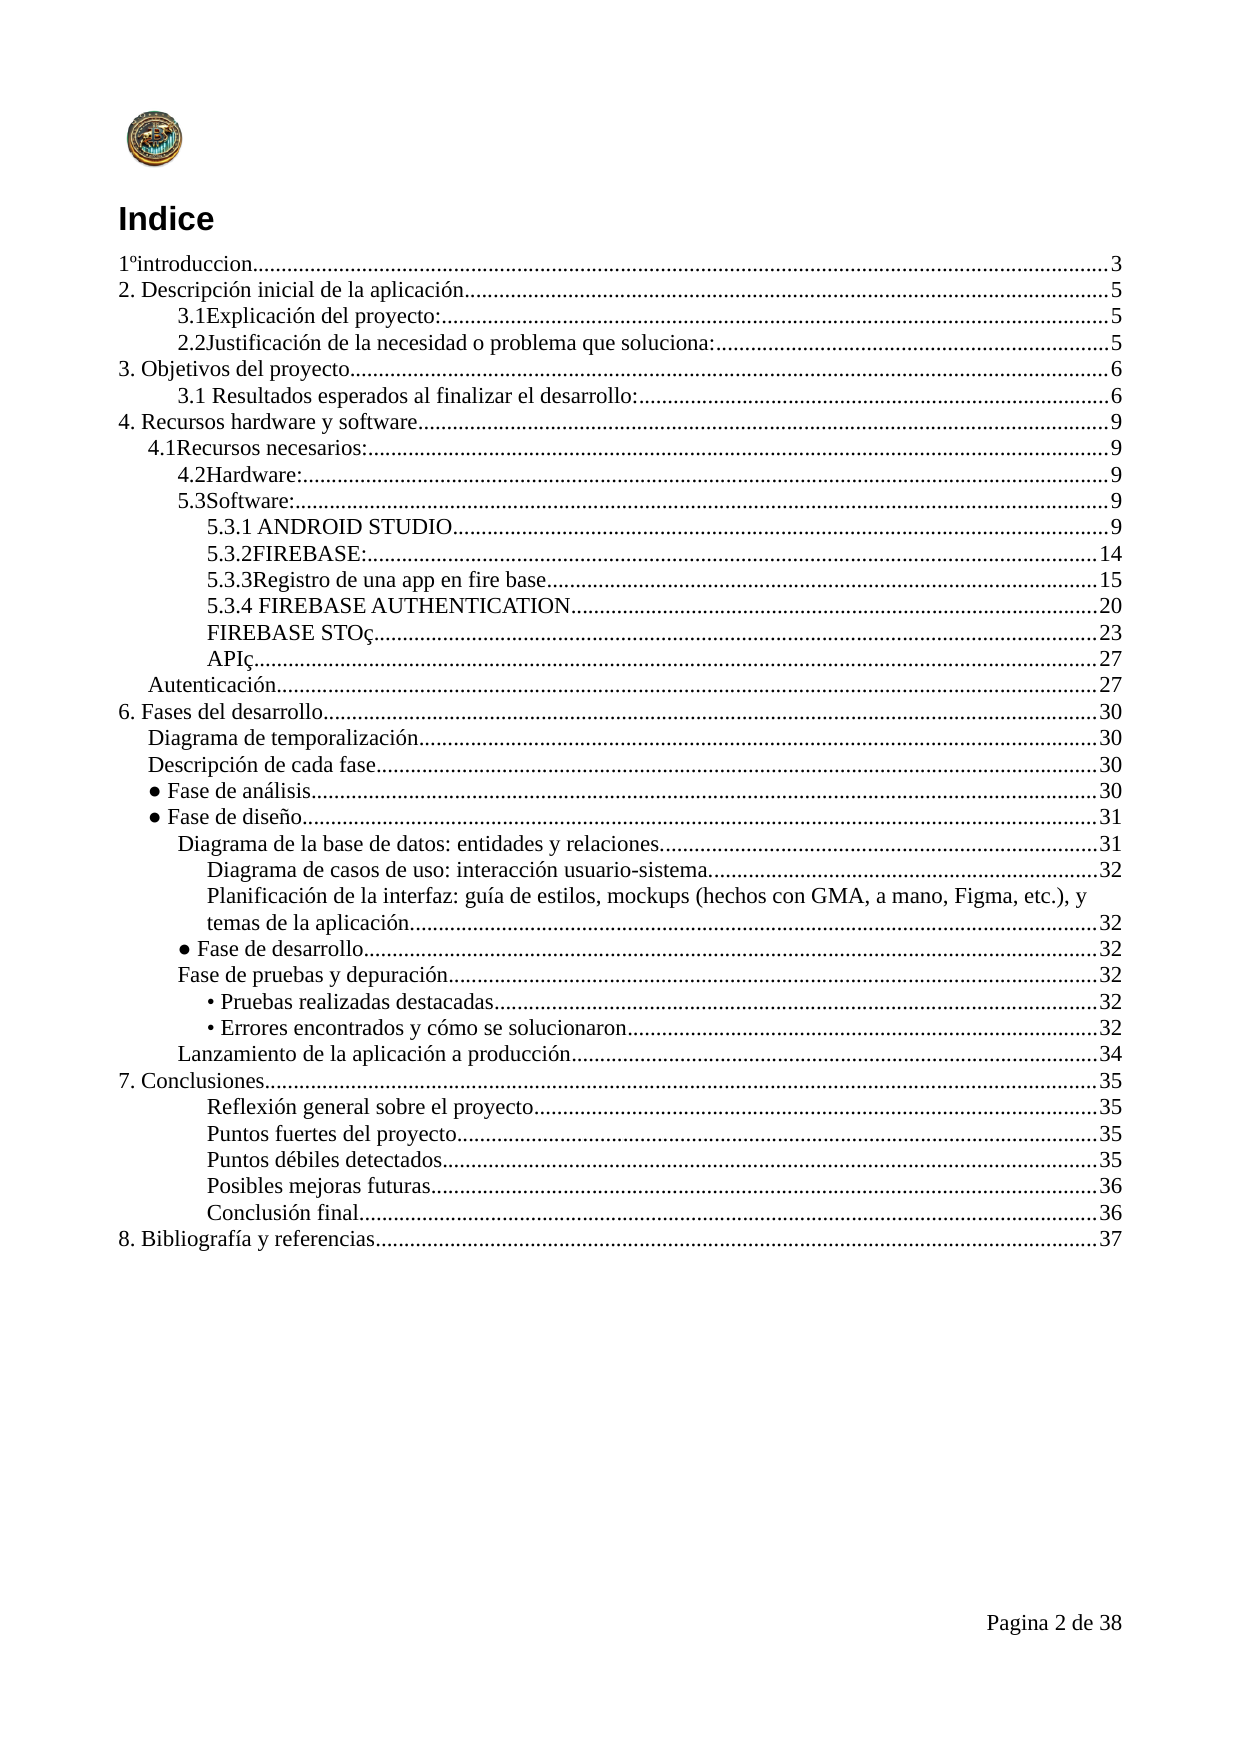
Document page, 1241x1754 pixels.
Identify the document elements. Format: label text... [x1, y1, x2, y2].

text FIREBASE STOç 23 [207, 619, 1122, 645]
subtitle Indice [118, 199, 1122, 237]
text 4. Recursos hardware y software 9 [118, 408, 1122, 434]
text APIç 27 [207, 645, 1122, 672]
text Fase de pruebas y depuración 32 [177, 961, 1122, 988]
text 2.2Justificación de la necesidad o problema que soluciona: 5 [177, 329, 1122, 355]
text Puntos fuertes del proyecto 35 [207, 1119, 1122, 1146]
picture [124, 108, 184, 168]
text Autenticación 27 [148, 672, 1122, 698]
text 5.3.1 ANDROID STUDIO 9 [207, 513, 1122, 540]
text Diagrama de casos de uso: interacción usuario-sistema. 32 [207, 856, 1122, 882]
text Puntos débiles detectados 35 [207, 1146, 1122, 1172]
text 5.3Software: 9 [177, 487, 1122, 513]
text Descripción de cada fase 30 [148, 751, 1122, 777]
text ● Fase de diseño 31 [148, 803, 1122, 830]
text 3.1 Resultados esperados al finalizar el desarrollo: 6 [177, 382, 1122, 408]
text 5.3.2FIREBASE: 14 [207, 540, 1122, 566]
text 7. Conclusiones 35 [118, 1067, 1122, 1093]
text Conclusión final 36 [207, 1199, 1122, 1225]
text ● Fase de desarrollo 32 [177, 935, 1122, 961]
text • Errores encontrados y cómo se solucionaron 32 [207, 1014, 1122, 1041]
text 5.3.4 FIREBASE AUTHENTICATION 20 [207, 592, 1122, 619]
text Posibles mejoras futuras 36 [207, 1172, 1122, 1199]
text 6. Fases del desarrollo 30 [118, 698, 1122, 724]
text 2. Descripción inicial de la aplicación 5 [118, 276, 1122, 303]
text 5.3.3Registro de una app en fire base 15 [207, 566, 1122, 592]
text 4.1Recursos necesarios: 9 [148, 434, 1122, 461]
text 1ºintroduccion 3 [118, 250, 1122, 276]
text Diagrama de la base de datos: entidades y relaciones. 31 [177, 830, 1122, 856]
text 3. Objetivos del proyecto 6 [118, 355, 1122, 382]
text Planificación de la interfaz: guía de estilos, mockups (hechos con GMA, a mano, Figma, etc.), y temas de la aplicación. 32 [207, 882, 1122, 935]
text Diagrama de temporalización 30 [148, 724, 1122, 751]
text 8. Bibliografía y referencias 37 [118, 1225, 1122, 1251]
text Reflexión general sobre el proyecto 35 [207, 1093, 1122, 1119]
text 4.2Hardware: 9 [177, 461, 1122, 487]
text • Pruebas realizadas destacadas 32 [207, 988, 1122, 1014]
text Lanzamiento de la aplicación a producción 34 [177, 1041, 1122, 1067]
text ● Fase de análisis 30 [148, 777, 1122, 803]
text 3.1Explicación del proyecto: 5 [177, 303, 1122, 329]
